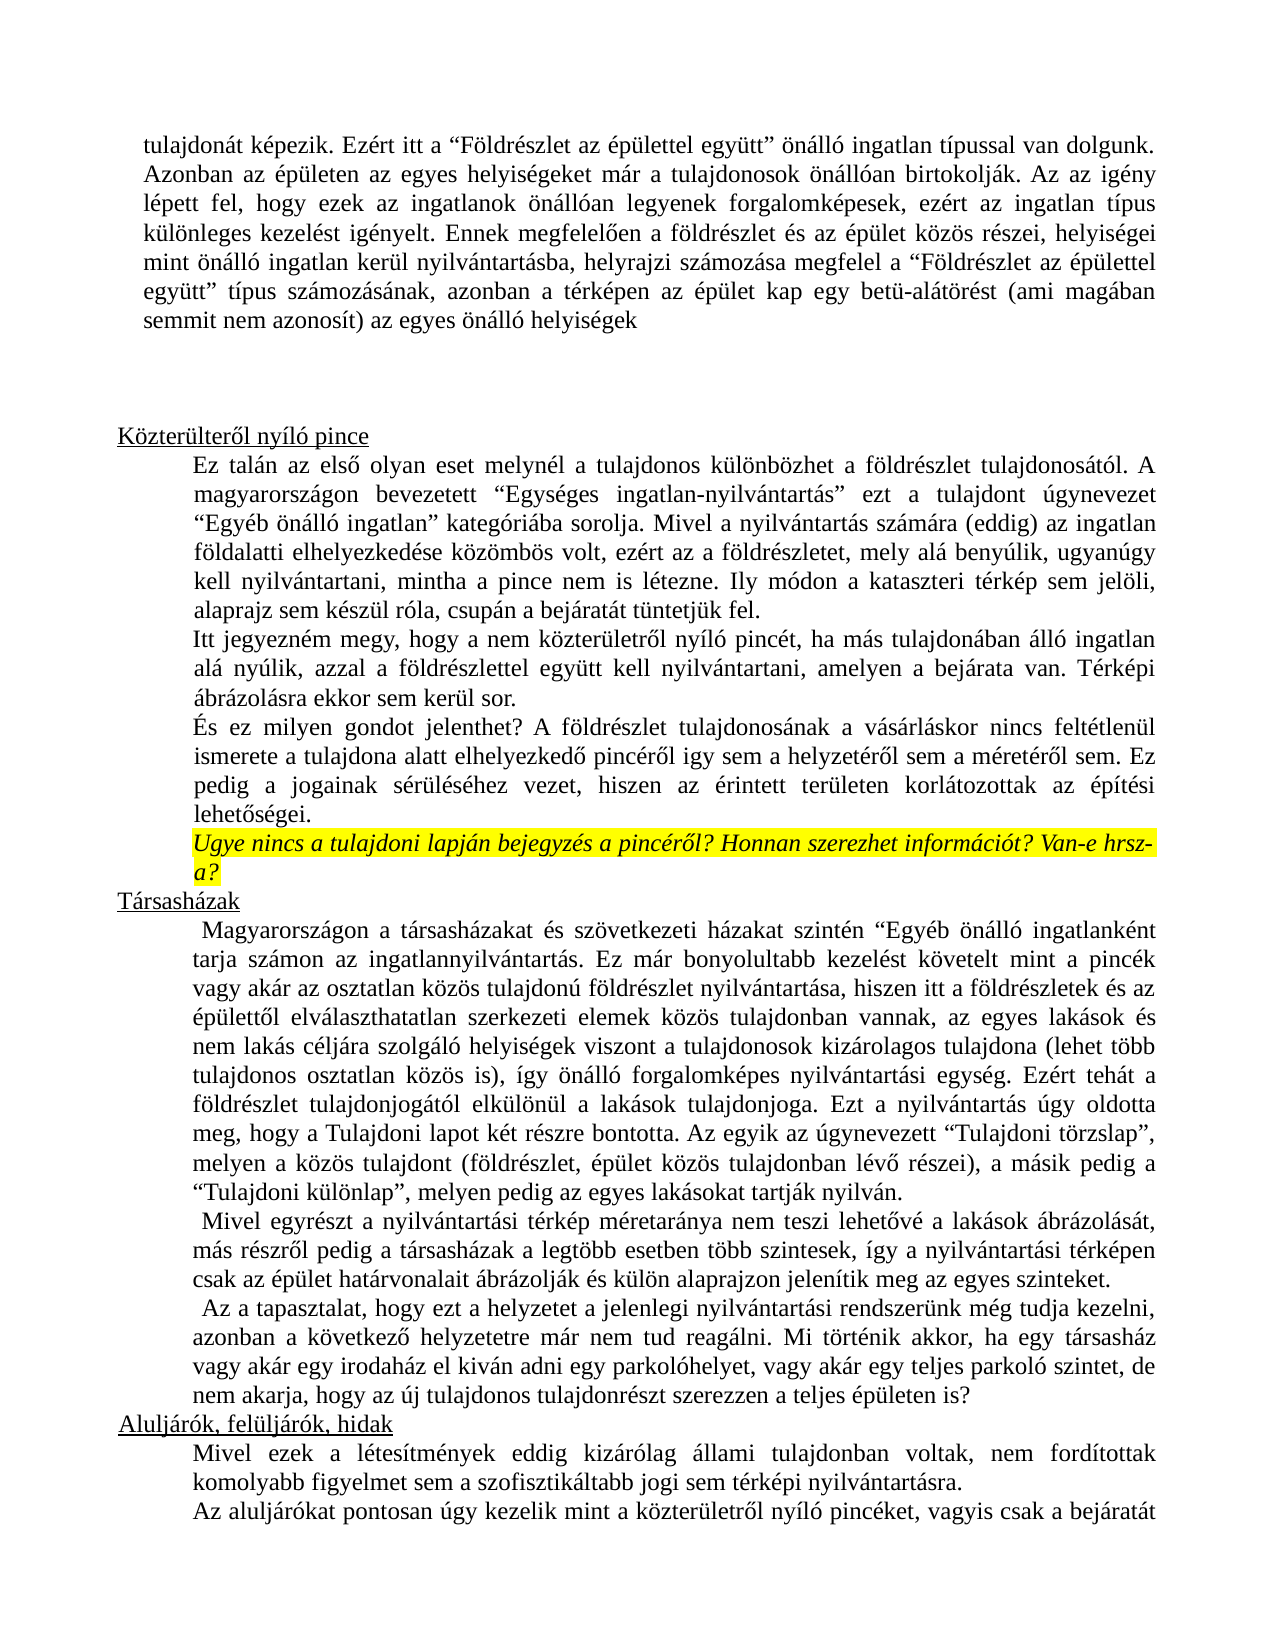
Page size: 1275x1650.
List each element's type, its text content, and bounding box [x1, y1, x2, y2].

text Az a tapasztalat, hogy ezt a helyzetet a jelenlegi nyilvántartási rendszerünk még tudja kezelni, azonban a következő helyzetetre már nem tud reagálni. Mi történik akkor, ha egy társasház vagy akár egy irodaház el kiván adni egy parkolóhelyet, vagy akár egy teljes parkoló szintet, de nem akarja, hogy az új tulajdonos tulajdonrészt szerezzen a teljes épületen is? [192, 1293, 1157, 1409]
text Magyarországon a társasházakat és szövetkezeti házakat szintén “Egyéb önálló ingatlanként tarja számon az ingatlannyilvántartás. Ez már bonyolultabb kezelést követelt mint a pincék vagy akár az osztatlan közös tulajdonú földrészlet nyilvántartása, hiszen itt a földrészletek és az épülettől elválaszthatatlan szerkezeti elemek közös tulajdonban vannak, az egyes lakások és nem lakás céljára szolgáló helyiségek viszont a tulajdonosok kizárolagos tulajdona (lehet több tulajdonos osztatlan közös is), így önálló forgalomképes nyilvántartási egység. Ezért tehát a földrészlet tulajdonjogától elkülönül a lakások tulajdonjoga. Ezt a nyilvántartás úgy oldotta meg, hogy a Tulajdoni lapot két részre bontotta. Az egyik az úgynevezett “Tulajdoni törzslap”, melyen a közös tulajdont (földrészlet, épület közös tulajdonban lévő részei), a másik pedig a “Tulajdoni különlap”, melyen pedig az egyes lakásokat tartják nyilván. [192, 915, 1157, 1206]
text Az aluljárókat pontosan úgy kezelik mint a közterületről nyíló pincéket, vagyis csak a bejáratát [192, 1496, 1157, 1525]
text Aluljárók, felüljárók, hidak [118, 1409, 1157, 1438]
text Ez talán az első olyan eset melynél a tulajdonos különbözhet a földrészlet tulajdonosától. A magyarországon bevezetett “Egységes ingatlan-nyilvántartás” ezt a tulajdont úgynevezet “Egyéb önálló ingatlan” kategóriába sorolja. Mivel a nyilvántartás számára (eddig) az ingatlan földalatti elhelyezkedése közömbös volt, ezért az a földrészletet, mely alá benyúlik, ugyanúgy kell nyilvántartani, mintha a pince nem is létezne. Ily módon a kataszteri térkép sem jelöli, alaprajz sem készül róla, csupán a bejáratát tüntetjük fel. [192, 450, 1157, 624]
text Mivel ezek a létesítmények eddig kizárólag állami tulajdonban voltak, nem fordítottak komolyabb figyelmet sem a szofisztikáltabb jogi sem térképi nyilvántartásra. [192, 1438, 1157, 1496]
list tulajdonát képezik. Ezért itt a “Földrészlet az épülettel együtt” önálló ingatlan típussal van dolgunk. Azonban az épületen az egyes helyiségeket már a tulajdonosok önállóan birtokolják. Az az igény lépett fel, hogy ezek az ingatlanok önállóan legyenek forgalomképesek, ezért az ingatlan típus különleges kezelést igényelt. Ennek megfelelően a földrészlet és az épület közös részei, helyiségei mint önálló ingatlan kerül nyilvántartásba, helyrajzi számozása megfelel a “Földrészlet az épülettel együtt” típus számozásának, azonban a térképen az épület kap egy betü-alátörést (ami magában semmit nem azonosít) az egyes önálló helyiségek [118, 130, 1157, 334]
text Mivel egyrészt a nyilvántartási térkép méretaránya nem teszi lehetővé a lakások ábrázolását, más részről pedig a társasházak a legtöbb esetben több szintesek, így a nyilvántartási térképen csak az épület határvonalait ábrázolják és külön alaprajzon jelenítik meg az egyes szinteket. [192, 1206, 1157, 1293]
text És ez milyen gondot jelenthet? A földrészlet tulajdonosának a vásárláskor nincs feltétlenül ismerete a tulajdona alatt elhelyezkedő pincéről igy sem a helyzetéről sem a méretéről sem. Ez pedig a jogainak sérüléséhez vezet, hiszen az érintett területen korlátozottak az építési lehetőségei. [192, 711, 1157, 828]
text Közterülteről nyíló pince [117, 421, 1157, 450]
text Társasházak [117, 886, 1157, 915]
text Itt jegyezném megy, hogy a nem közterületről nyíló pincét, ha más tulajdonában álló ingatlan alá nyúlik, azzal a földrészlettel együtt kell nyilvántartani, amelyen a bejárata van. Térképi ábrázolásra ekkor sem kerül sor. [192, 624, 1157, 711]
text Ugye nincs a tulajdoni lapján bejegyzés a pincéről? Honnan szerezhet információt? Van-e hrsz-a? [192, 828, 1157, 886]
